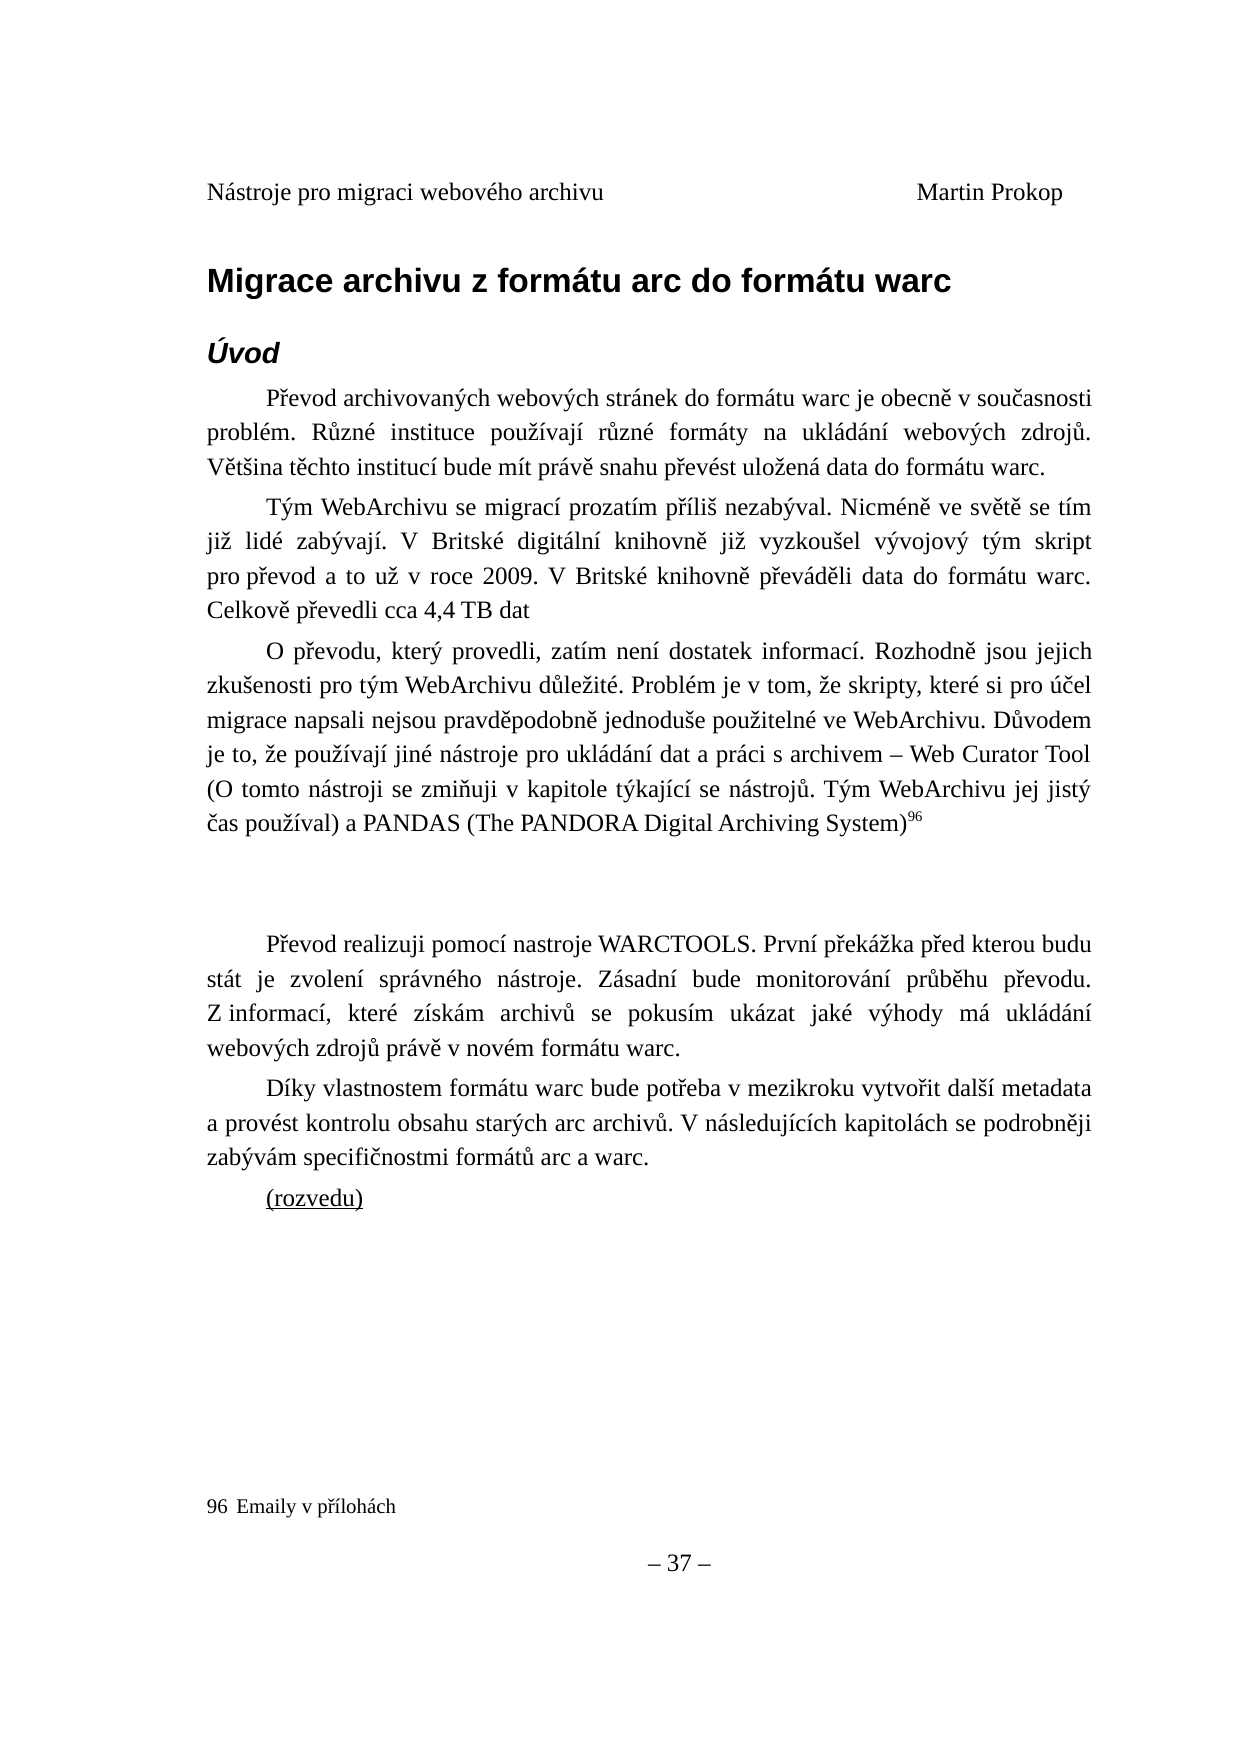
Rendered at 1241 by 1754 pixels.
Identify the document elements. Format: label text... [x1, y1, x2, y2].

text Převod archivovaných webových stránek do formátu warc je obecně v současnosti problém. Různé instituce používají různé formáty na ukládání webových zdrojů. Většina těchto institucí bude mít právě snahu převést uložená data do formátu warc. [207, 383, 1093, 480]
text (rozvedu) [207, 1183, 1093, 1211]
text Díky vlastnostem formátu warc bude potřeba v mezikroku vytvořit další metadata a provést kontrolu obsahu starých arc archivů. V následujících kapitolách se podrobněji zabývám specifičnostmi formátů arc a warc. [207, 1073, 1093, 1171]
text Převod realizuji pomocí nastroje WARCTOOLS. První překážka před kterou budu stát je zvolení správného nástroje. Zásadní bude monitorování průběhu převodu. Z informací, které získám archivů se pokusím ukázat jaké výhody má ukládání webových zdrojů právě v novém formátu warc. [207, 929, 1093, 1062]
text O převodu, který provedli, zatím není dostatek informací. Rozhodně jsou jejich zkušenosti pro tým WebArchivu důležité. Problém je v tom, že skripty, které si pro účel migrace napsali nejsou pravděpodobně jednoduše použitelné ve WebArchivu. Důvodem je to, že používají jiné nástroje pro ukládání dat a práci s archivem – Web Curator Tool (O tomto nástroji se zmiňuji v kapitole týkající se nástrojů. Tým WebArchivu jej jistý čas používal) a PANDAS (The PANDORA Digital Archiving System) [207, 636, 1093, 837]
subtitle Migrace archivu z formátu arc do formátu warc [207, 260, 1093, 299]
subtitle Úvod [207, 337, 1093, 370]
text Tým WebArchivu se migrací prozatím příliš nezabýval. Nicméně ve světě se tím již lidé zabývají. V Britské digitální knihovně již vyzkoušel vývojový tým skript pro převod a to už v roce 2009. V Britské knihovně převáděli data do formátu warc. Celkově převedli cca 4,4 TB dat [207, 492, 1093, 624]
text Emaily v přílohách [207, 1494, 1093, 1518]
